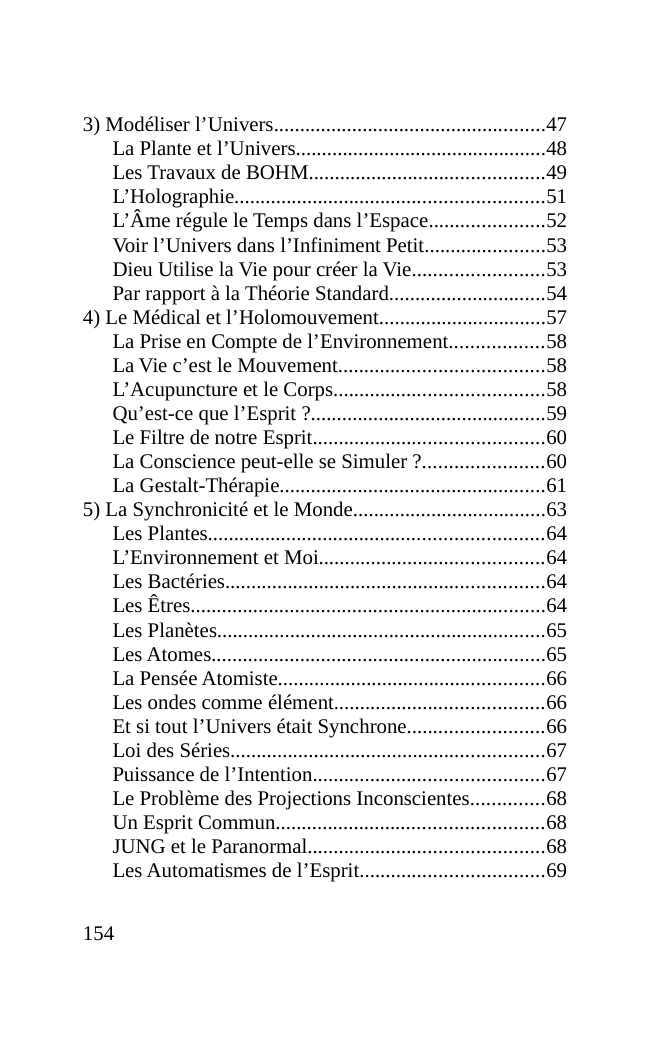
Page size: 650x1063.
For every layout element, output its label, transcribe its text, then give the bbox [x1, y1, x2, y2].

text L’Holographie 51 [112, 184, 567, 208]
text L’Environnement et Moi 64 [112, 545, 567, 569]
text L’Âme régule le Temps dans l’Espace 52 [112, 208, 567, 232]
text La Conscience peut-elle se Simuler ? 60 [112, 449, 567, 473]
text Les Plantes 64 [112, 521, 567, 545]
text Par rapport à la Théorie Standard 54 [112, 281, 567, 305]
text Voir l’Univers dans l’Infiniment Petit 53 [112, 232, 567, 257]
text La Prise en Compte de l’Environnement 58 [112, 329, 567, 353]
text Les Atomes 65 [112, 642, 567, 666]
text Les Automatismes de l’Esprit 69 [112, 858, 567, 882]
text Puissance de l’Intention 67 [112, 762, 567, 786]
text Les Êtres 64 [112, 593, 567, 617]
text 5) La Synchronicité et le Monde 63 [83, 497, 567, 521]
text Et si tout l’Univers était Synchrone 66 [112, 714, 567, 738]
text Les ondes comme élément 66 [112, 690, 567, 714]
text Les Planètes 65 [112, 617, 567, 642]
text Le Problème des Projections Inconscientes 68 [112, 786, 567, 810]
text Qu’est-ce que l’Esprit ? 59 [112, 401, 567, 425]
text La Gestalt-Thérapie 61 [112, 473, 567, 497]
text La Plante et l’Univers 48 [112, 136, 567, 160]
text JUNG et le Paranormal 68 [112, 834, 567, 858]
text L’Acupuncture et le Corps 58 [112, 377, 567, 401]
text Les Bactéries 64 [112, 569, 567, 593]
text 4) Le Médical et l’Holomouvement 57 [83, 305, 567, 329]
text Les Travaux de BOHM 49 [112, 160, 567, 184]
text La Pensée Atomiste 66 [112, 666, 567, 690]
text La Vie c’est le Mouvement 58 [112, 353, 567, 377]
text Dieu Utilise la Vie pour créer la Vie 53 [112, 257, 567, 281]
text 3) Modéliser l’Univers 47 [83, 112, 567, 136]
text Un Esprit Commun 68 [112, 810, 567, 834]
text Le Filtre de notre Esprit 60 [112, 425, 567, 449]
text Loi des Séries 67 [112, 738, 567, 762]
